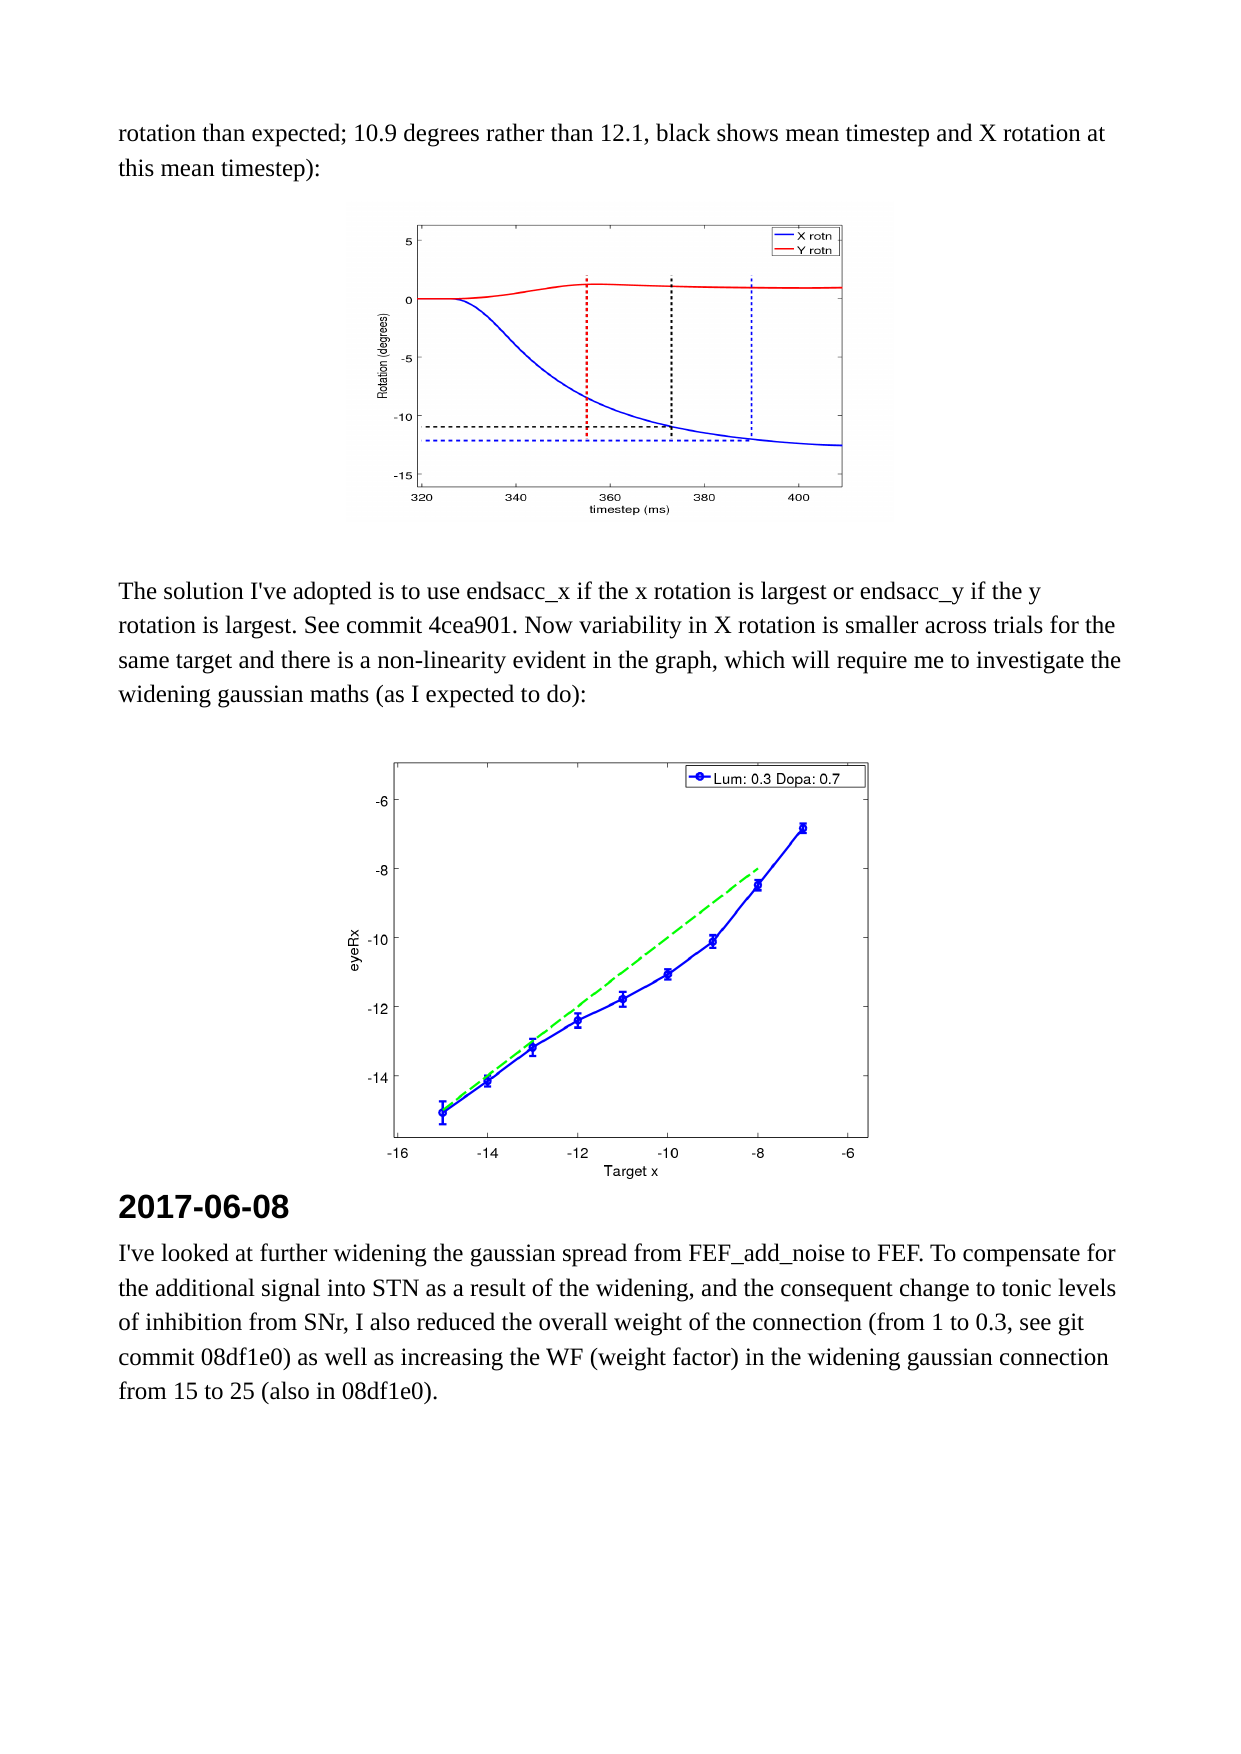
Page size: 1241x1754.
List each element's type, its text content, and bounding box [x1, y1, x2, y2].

text I've looked at further widening the gaussian spread from FEF_add_noise to FEF. To compensate for the additional signal into STN as a result of the widening, and the consequent change to tonic levels of inhibition from SNr, I also reduced the overall weight of the connection (from 1 to 0.3, see git commit 08df1e0) as well as increasing the WF (weight factor) in the widening gaussian connection from 15 to 25 (also in 08df1e0). [118, 1238, 1122, 1405]
subtitle 2017-06-08 [118, 1188, 1122, 1226]
text The solution I've adopted is to use endsacc_x if the x rotation is largest or endsacc_y if the y rotation is largest. See commit 4cea901. Now variability in X rotation is smaller across trials for the same target and there is a non-linearity evident in the graph, which will require me to investigate the widening gaussian maths (as I expected to do): [118, 576, 1122, 708]
text rotation than expected; 10.9 degrees rather than 12.1, black shows mean timestep and X rotation at this mean timestep): [118, 118, 1122, 181]
picture [314, 728, 926, 1188]
picture [346, 201, 894, 522]
